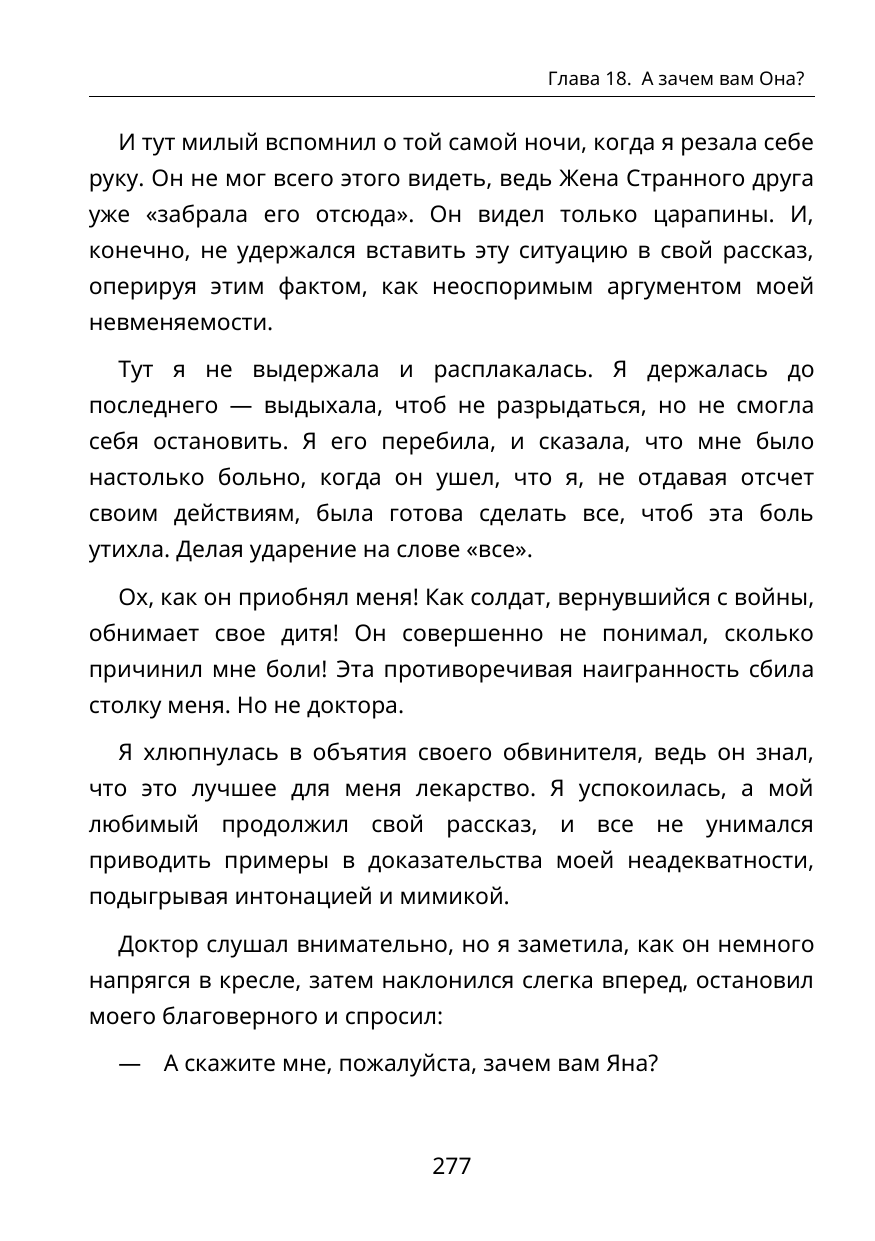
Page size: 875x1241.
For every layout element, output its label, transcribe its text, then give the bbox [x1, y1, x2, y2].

list А скажите мне, пожалуйста, зачем вам Яна? [88, 1047, 815, 1079]
text Ох, как он приобнял меня! Как солдат, вернувшийся с войны, обнимает свое дитя! Он совершенно не понимал, сколько причинил мне боли! Эта противоречивая наигранность сбила столку меня. Но не доктора. [88, 581, 815, 720]
text И тут милый вспомнил о той самой ночи, когда я резала себе руку. Он не мог всего этого видеть, ведь Жена Странного друга уже «забрала его отсюда». Он видел только царапины. И, конечно, не удержался вставить эту ситуацию в свой рассказ, оперируя этим фактом, как неоспоримым аргументом моей невменяемости. [88, 126, 815, 337]
text Тут я не выдержала и расплакалась. Я держалась до последнего — выдыхала, чтоб не разрыдаться, но не смогла себя остановить. Я его перебила, и сказала, что мне было настолько больно, когда он ушел, что я, не отдавая отсчет своим действиям, была готова сделать все, чтоб эта боль утихла. Делая ударение на слове «все». [88, 353, 815, 564]
text Доктор слушал внимательно, но я заметила, как он немного напрягся в кресле, затем наклонился слегка вперед, остановил моего благоверного и спросил: [88, 928, 815, 1031]
text Я хлюпнулась в объятия своего обвинителя, ведь он знал, что это лучшее для меня лекарство. Я успокоилась, а мой любимый продолжил свой рассказ, и все не унимался приводить примеры в доказательства моей неадекватности, подыгрывая интонацией и мимикой. [88, 736, 815, 911]
